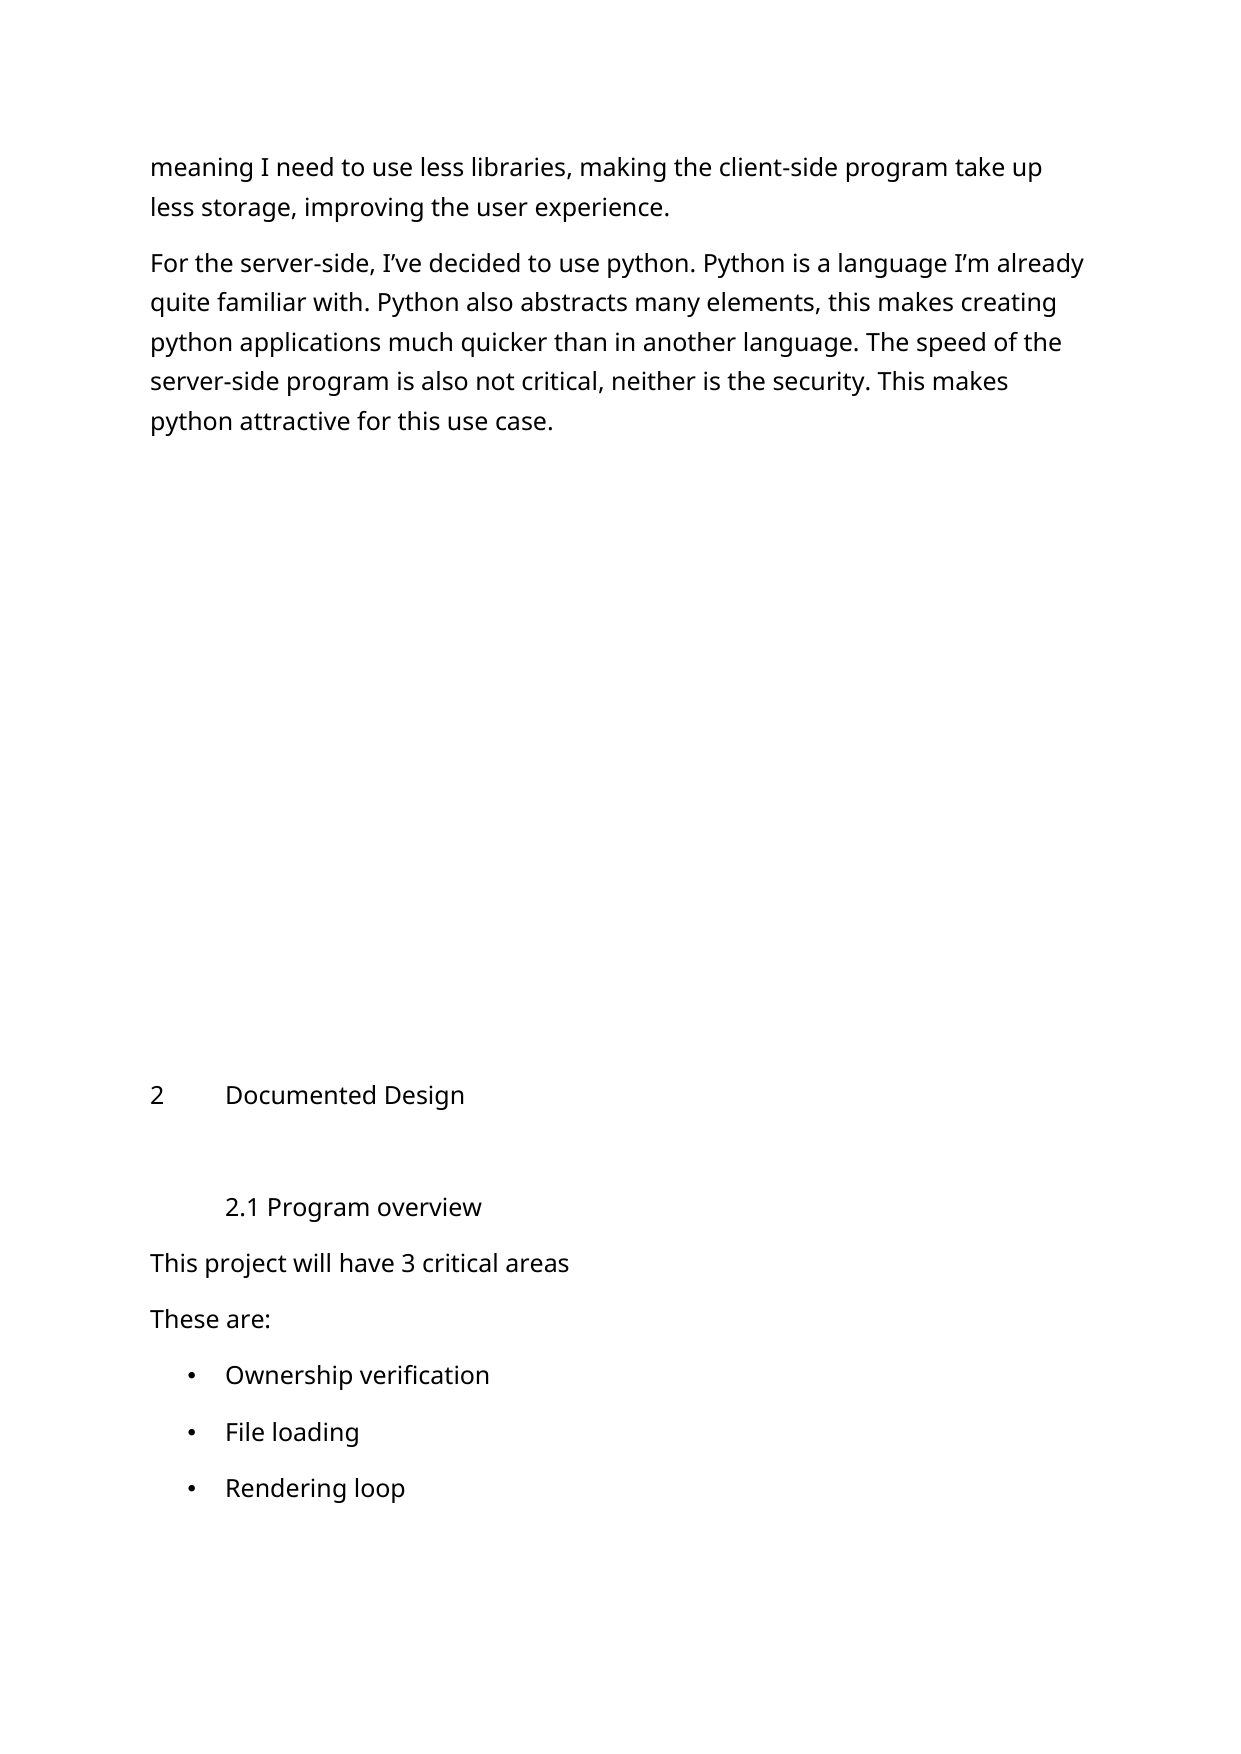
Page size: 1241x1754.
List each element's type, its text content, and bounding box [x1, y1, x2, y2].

text 2 Documented Design [150, 1077, 1090, 1111]
text These are: [150, 1302, 1090, 1336]
list File loading [187, 1414, 1090, 1448]
text For the server-side, I’ve decided to use python. Python is a language I’m already quite familiar with. Python also abstracts many elements, this makes creating python applications much quicker than in another language. The speed of the server-side program is also not critical, neither is the security. This makes python attractive for this use case. [150, 246, 1090, 438]
text meaning I need to use less libraries, making the client-side program take up less storage, improving the user experience. [150, 150, 1090, 223]
list Ownership verification [187, 1358, 1090, 1392]
list Rendering loop [187, 1470, 1090, 1504]
text This project will have 3 critical areas [150, 1246, 1090, 1280]
text 2.1 Program overview [150, 1189, 1090, 1224]
